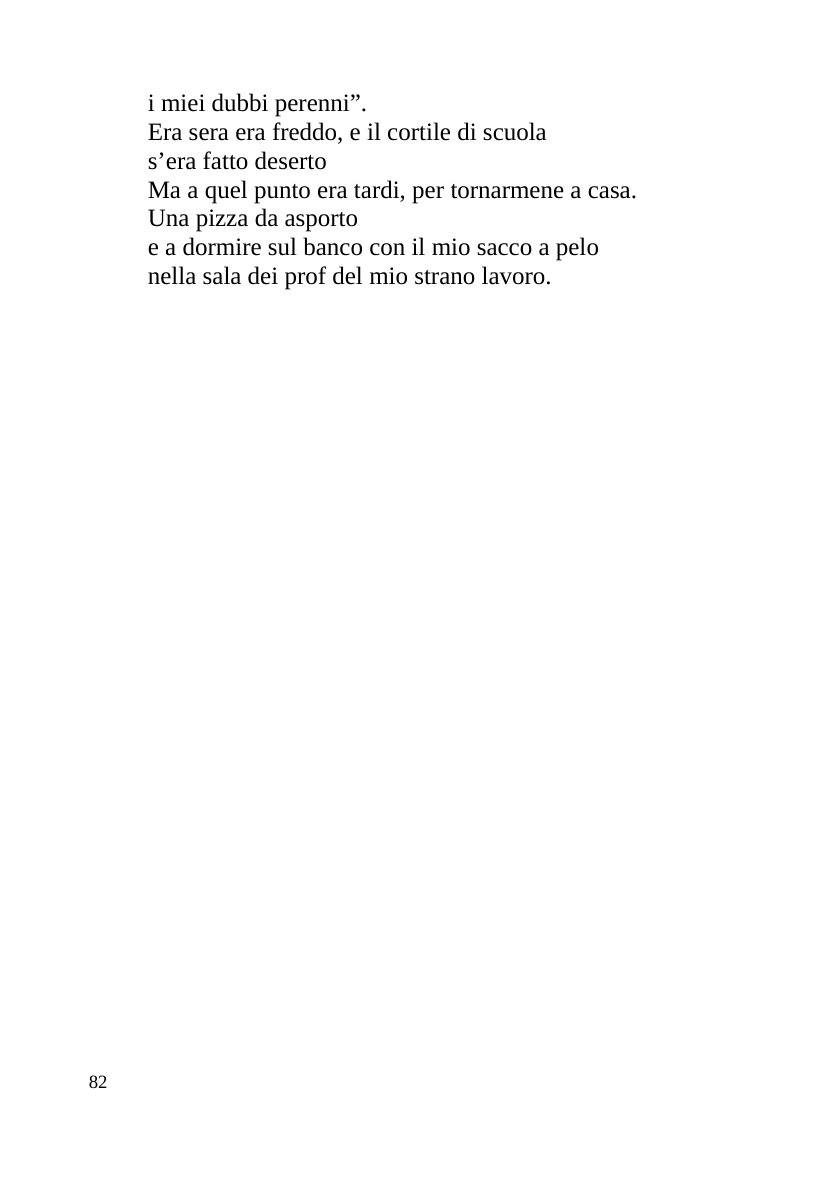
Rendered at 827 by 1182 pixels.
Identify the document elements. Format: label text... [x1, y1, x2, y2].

text Una pizza da asporto [148, 203, 738, 232]
text i miei dubbi perenni”. [148, 88, 738, 117]
text Era sera era freddo, e il cortile di scuola [148, 117, 738, 146]
text s’era fatto deserto [148, 146, 738, 175]
text e a dormire sul banco con il mio sacco a pelo [148, 232, 738, 261]
text Ma a quel punto era tardi, per tornarmene a casa. [148, 175, 738, 203]
text nella sala dei prof del mio strano lavoro. [148, 261, 738, 290]
